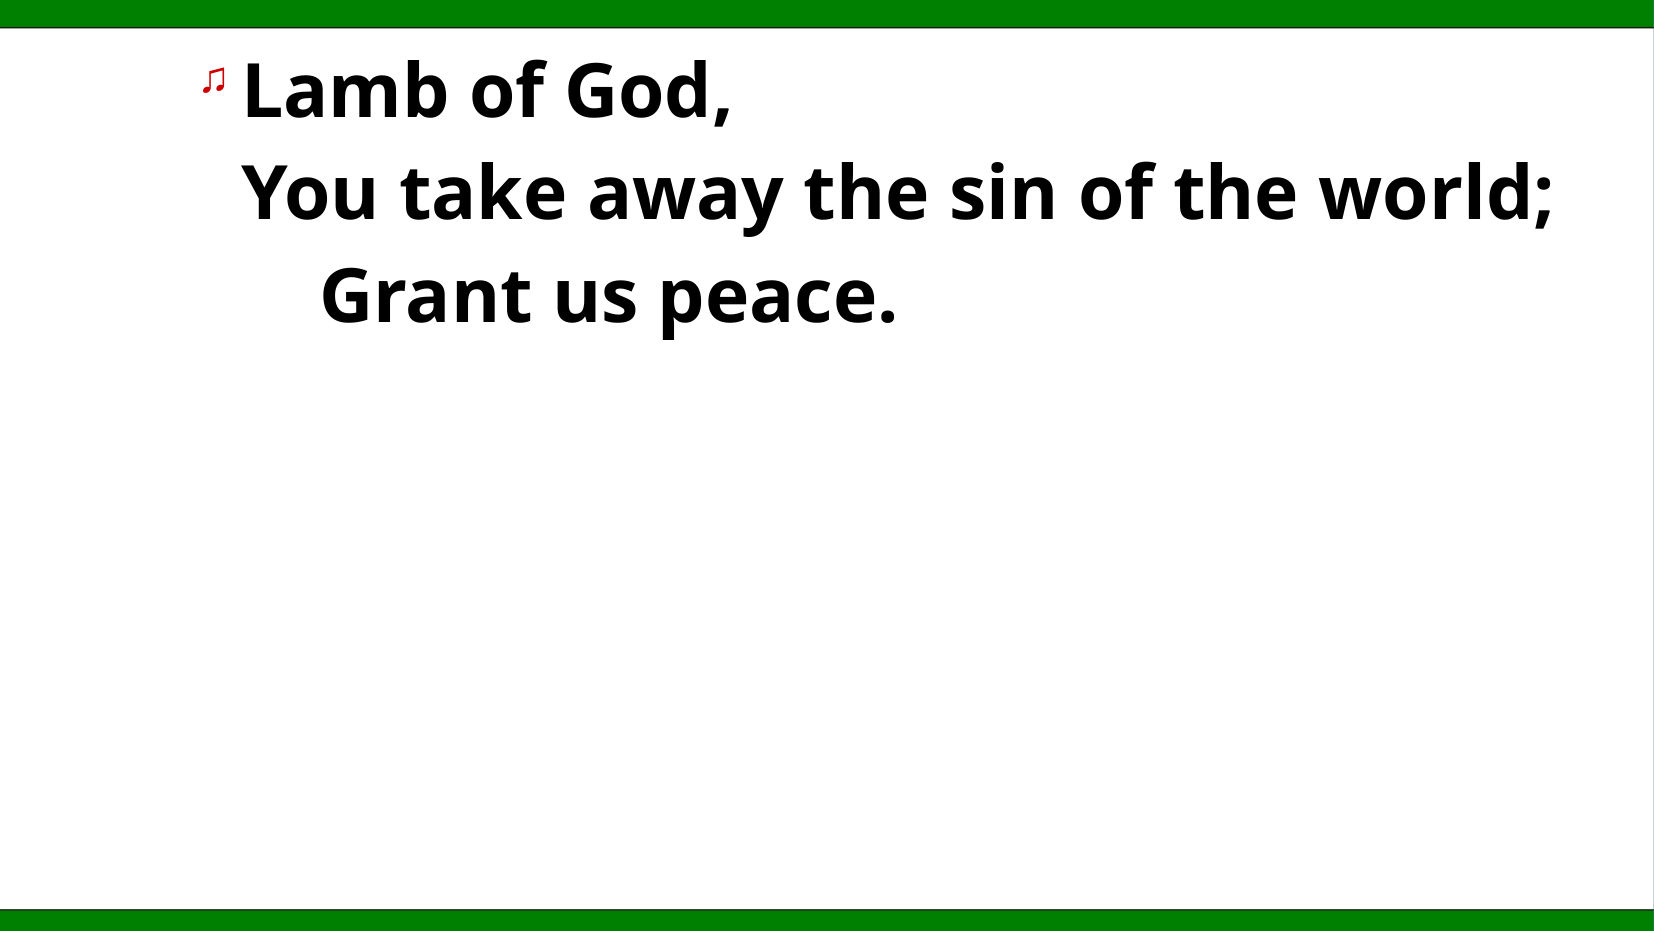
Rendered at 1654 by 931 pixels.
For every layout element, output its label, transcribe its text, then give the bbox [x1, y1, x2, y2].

picture [0, 0, 1654, 931]
text_box ♫ Lamb of God, You take away the sin of the world; Grant us peace. [90, 30, 1576, 353]
